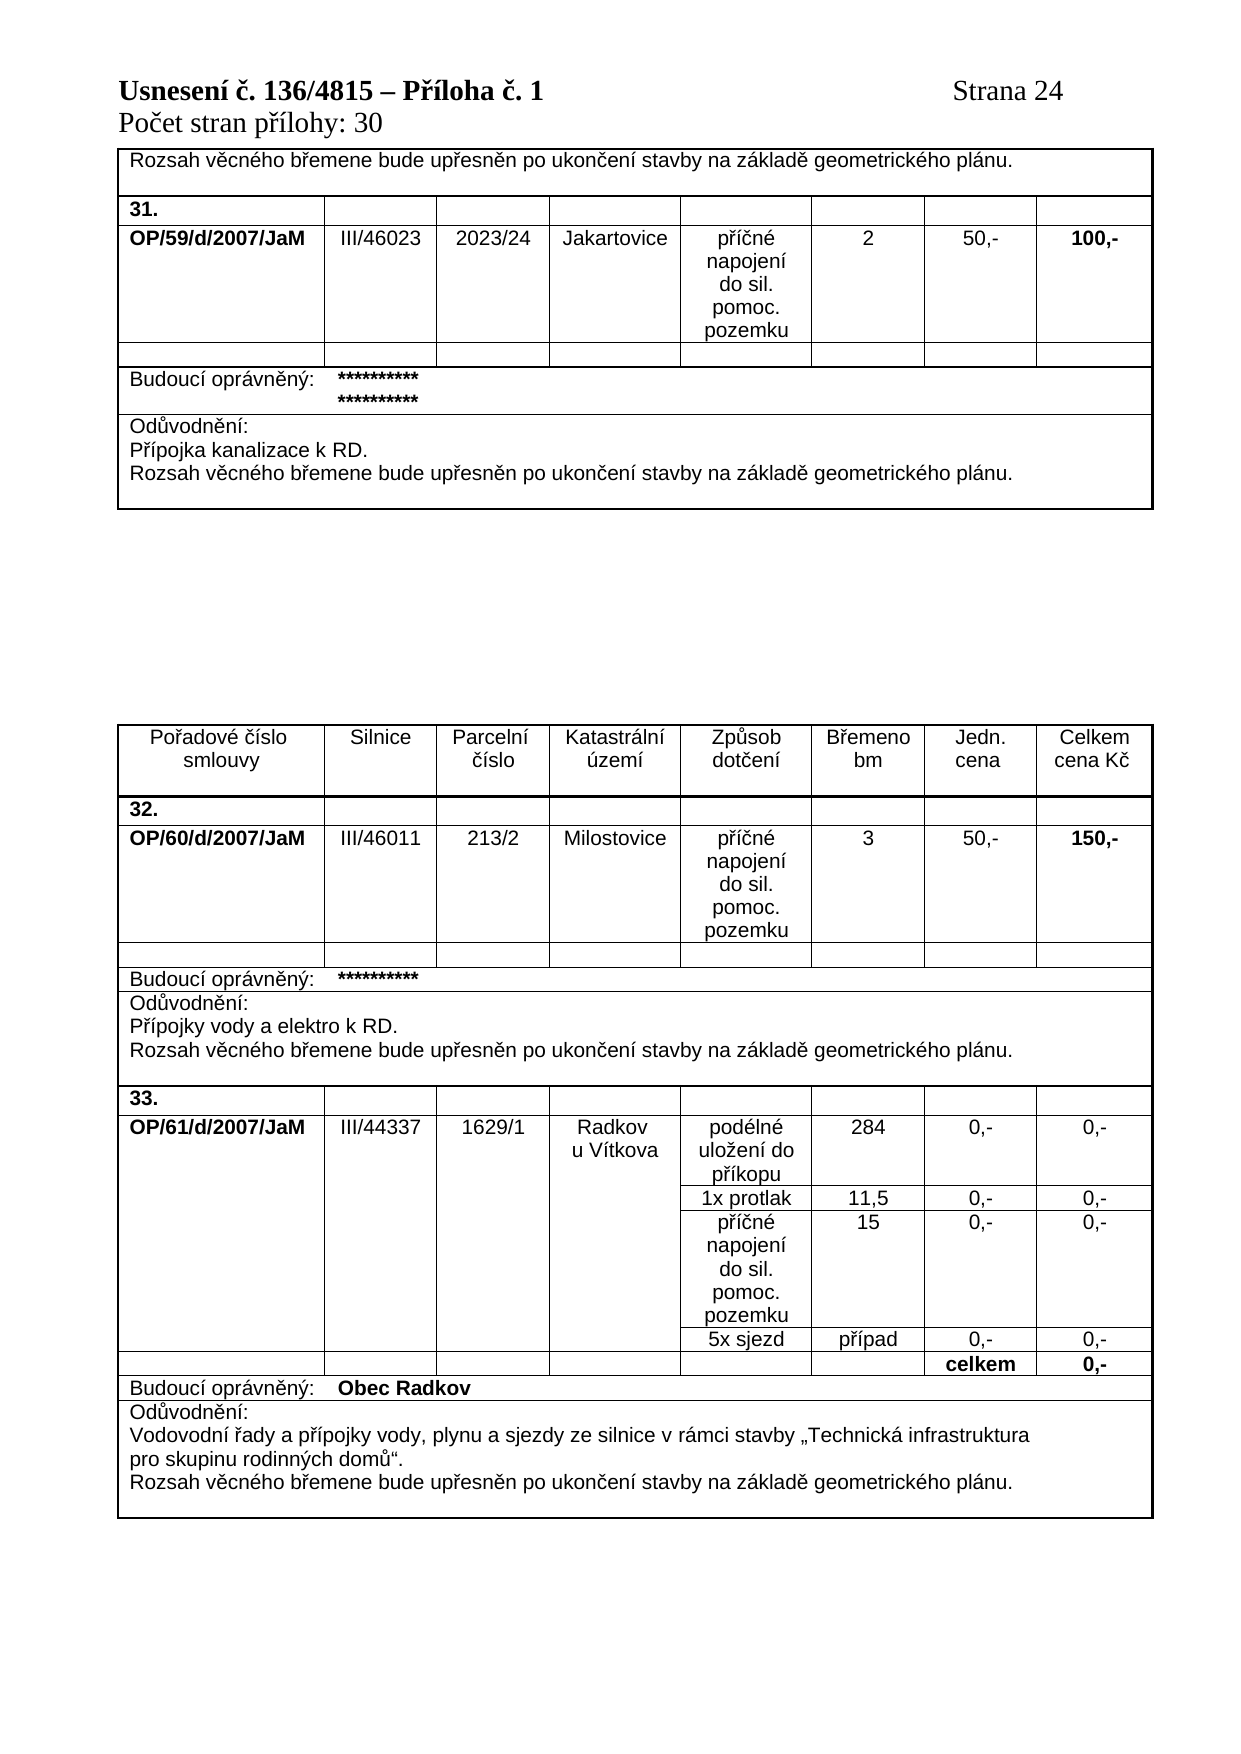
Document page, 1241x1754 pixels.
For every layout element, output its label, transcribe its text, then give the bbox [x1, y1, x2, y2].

table_cell [437, 343, 549, 366]
table_cell 1x protlak [681, 1186, 811, 1209]
table_cell [437, 197, 549, 225]
table_header Silnice [325, 726, 436, 795]
table_cell 50,- [925, 226, 1036, 342]
table_header Jedn. cena [925, 726, 1036, 795]
table_cell 213/2 [437, 826, 549, 942]
table_cell [437, 943, 549, 967]
table_cell [550, 197, 680, 225]
table_cell [812, 798, 924, 825]
table_cell [325, 343, 436, 366]
table_cell [1037, 943, 1151, 967]
table_cell 1629/1 [437, 1116, 549, 1351]
table_cell 100,- [1037, 226, 1151, 342]
table_cell [1037, 343, 1151, 366]
table_cell III/46011 [325, 826, 436, 942]
table_cell 32. [119, 798, 324, 825]
table_cell celkem [925, 1352, 1036, 1375]
table_cell [550, 798, 680, 825]
table_cell 5x sjezd [681, 1328, 811, 1351]
table_cell 0,- [1037, 1211, 1151, 1327]
table_cell III/46023 [325, 226, 436, 342]
table_header Parcelní číslo [437, 726, 549, 795]
table_cell [1037, 197, 1151, 225]
table_header podélné uložení do příkopu [681, 1116, 811, 1185]
table_cell 31. [119, 197, 324, 225]
table_cell [812, 943, 924, 967]
table_cell 11,5 [812, 1186, 924, 1209]
table_cell [812, 343, 924, 366]
table_cell [550, 943, 680, 967]
table_cell 15 [812, 1211, 924, 1327]
table_cell [925, 798, 1036, 825]
table_cell Radkov u Vítkova [550, 1116, 680, 1351]
table_cell [925, 943, 1036, 967]
table_cell [681, 943, 811, 967]
table_cell 0,- [1037, 1186, 1151, 1209]
table_cell případ [812, 1328, 924, 1351]
table_cell OP/59/d/2007/JaM [119, 226, 324, 342]
table_cell III/44337 [325, 1116, 436, 1351]
table_cell 33. [119, 1087, 324, 1114]
table_cell Odůvodnění: Přípojka kanalizace k RD. Rozsah věcného břemene bude upřesněn po ukončení stavby na základě geometrického plánu. [119, 415, 1151, 508]
table_cell Budoucí oprávněný: Obec Radkov [119, 1376, 1151, 1399]
table_cell Odůvodnění: Vodovodní řady a přípojky vody, plynu a sjezdy ze silnice v rámci stavby „Technická infrastruktura pro skupinu rodinných domů“. Rozsah věcného břemene bude upřesněn po ukončení stavby na základě geometrického plánu. [119, 1401, 1151, 1517]
table_cell [119, 343, 324, 366]
table_cell [925, 197, 1036, 225]
table_cell [812, 1352, 924, 1375]
table_cell [119, 943, 324, 967]
table_cell [925, 1087, 1036, 1114]
table_cell [325, 943, 436, 967]
table_cell 0,- [1037, 1328, 1151, 1351]
table_cell OP/60/d/2007/JaM [119, 826, 324, 942]
table_cell příčné napojení do sil. pomoc. pozemku [681, 826, 811, 942]
table_cell Odůvodnění: Přípojky vody a elektro k RD. Rozsah věcného břemene bude upřesněn po ukončení stavby na základě geometrického plánu. [119, 992, 1151, 1085]
table_header 284 [812, 1116, 924, 1185]
table_cell 0,- [1037, 1352, 1151, 1375]
table_cell [681, 197, 811, 225]
table_cell [325, 1352, 436, 1375]
table_cell Milostovice [550, 826, 680, 942]
table_header Celkem cena Kč [1037, 726, 1151, 795]
table_cell Budoucí oprávněný: ********** ********** [119, 368, 1151, 414]
table_cell [925, 343, 1036, 366]
table_cell [681, 1087, 811, 1114]
table_cell 50,- [925, 826, 1036, 942]
table_cell [1037, 798, 1151, 825]
table_cell 0,- [925, 1328, 1036, 1351]
table_header Katastrální území [550, 726, 680, 795]
table_cell [325, 798, 436, 825]
table_cell [1037, 1087, 1151, 1114]
table_cell 3 [812, 826, 924, 942]
table_cell 2023/24 [437, 226, 549, 342]
table_cell [119, 1352, 324, 1375]
table_header 0,- [1037, 1116, 1151, 1185]
table_cell příčné napojení do sil. pomoc. pozemku [681, 226, 811, 342]
table_cell [812, 1087, 924, 1114]
table_cell [550, 1352, 680, 1375]
table_cell OP/61/d/2007/JaM [119, 1116, 324, 1351]
table_cell [437, 1087, 549, 1114]
table_cell 150,- [1037, 826, 1151, 942]
table_cell [550, 343, 680, 366]
table_cell Budoucí oprávněný: ********** [119, 968, 1151, 991]
table_header Břemeno bm [812, 726, 924, 795]
table_cell [550, 1087, 680, 1114]
table_cell [437, 1352, 549, 1375]
table_cell [812, 197, 924, 225]
table_cell [325, 1087, 436, 1114]
table_cell [325, 197, 436, 225]
table_cell 2 [812, 226, 924, 342]
table_cell Rozsah věcného břemene bude upřesněn po ukončení stavby na základě geometrického plánu. [119, 150, 1151, 195]
table_cell příčné napojení do sil. pomoc. pozemku [681, 1211, 811, 1327]
table_header Způsob dotčení [681, 726, 811, 795]
table_cell [681, 1352, 811, 1375]
table_cell [681, 343, 811, 366]
table_header 0,- [925, 1116, 1036, 1185]
table_cell [681, 798, 811, 825]
table_cell 0,- [925, 1186, 1036, 1209]
table_cell 0,- [925, 1211, 1036, 1327]
table_cell Jakartovice [550, 226, 680, 342]
table_header Pořadové číslo smlouvy [119, 726, 324, 795]
table_cell [437, 798, 549, 825]
